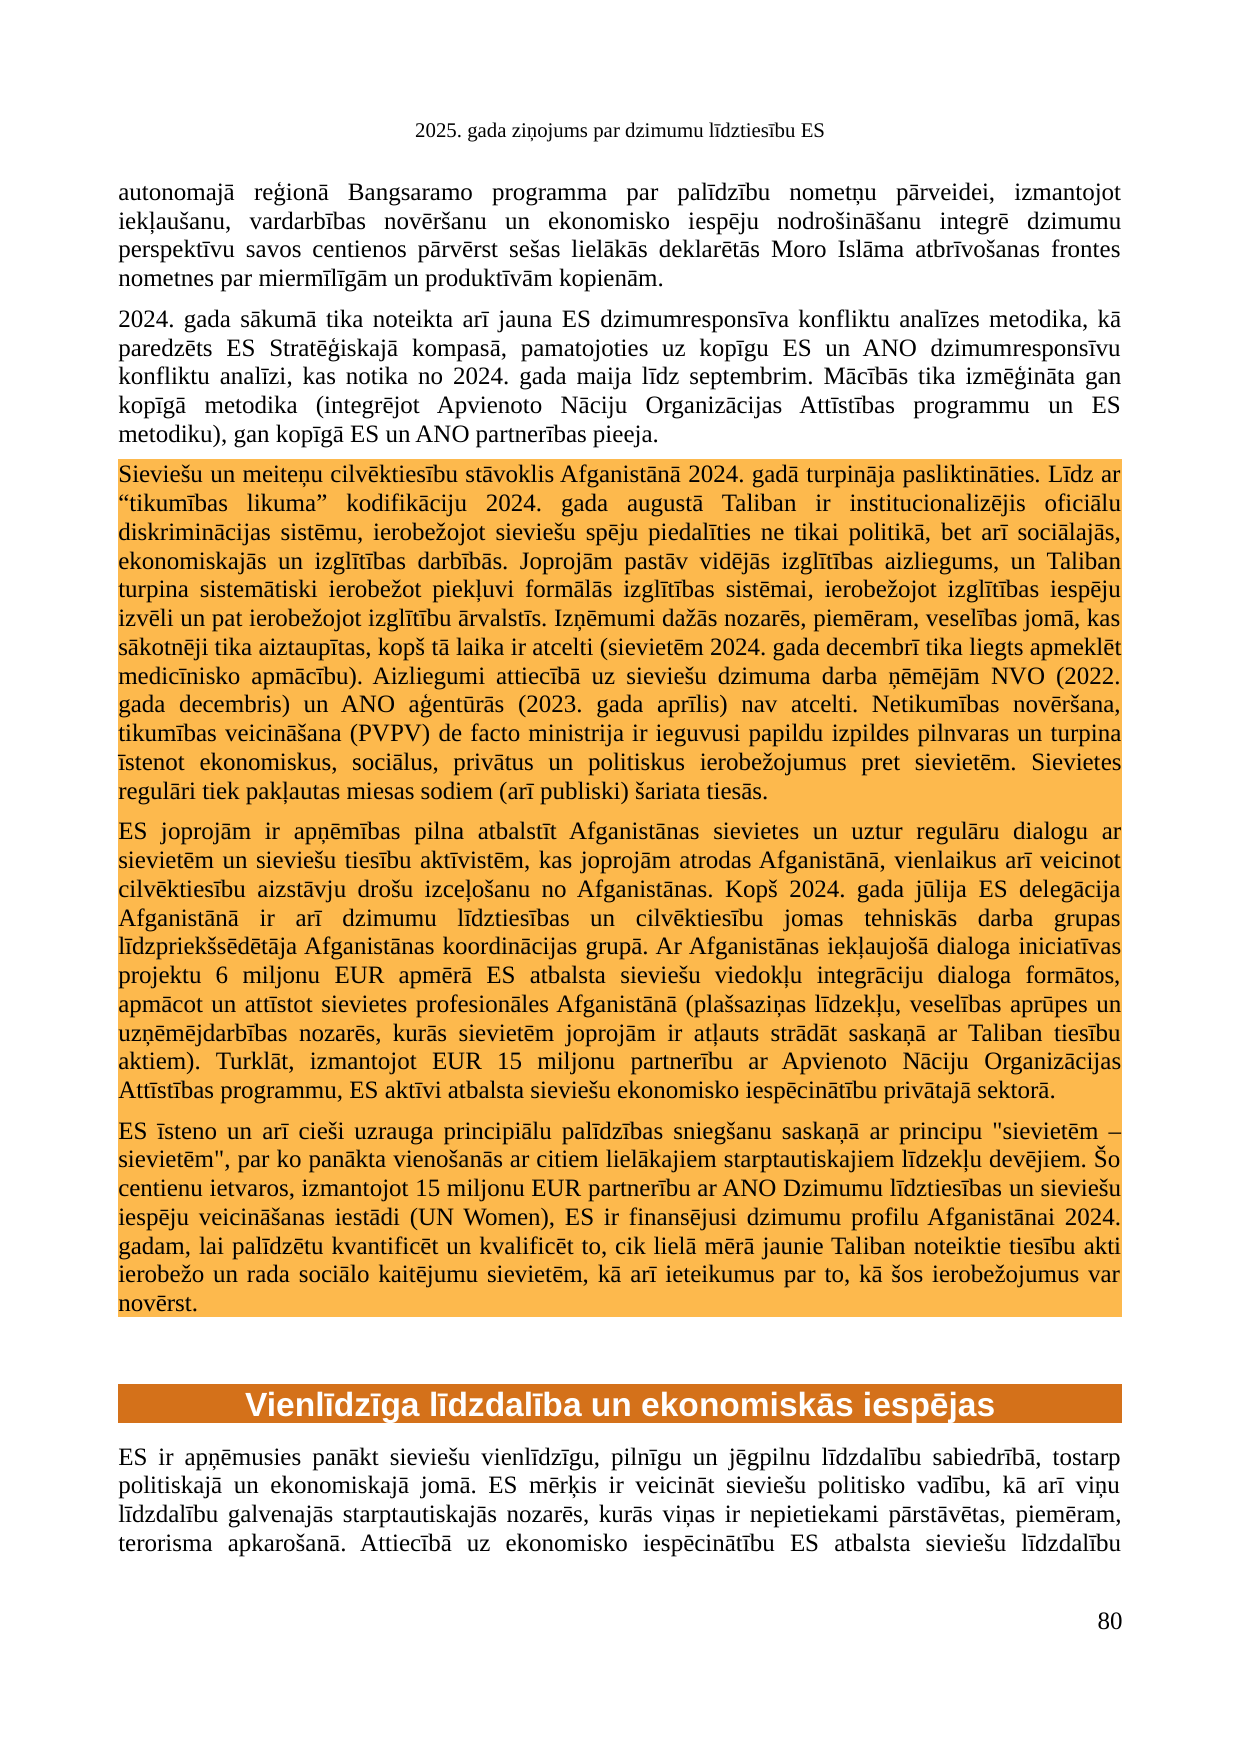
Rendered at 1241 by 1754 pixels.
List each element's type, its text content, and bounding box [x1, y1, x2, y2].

text ES ir apņēmusies panākt sieviešu vienlīdzīgu, pilnīgu un jēgpilnu līdzdalību sabiedrībā, tostarp politiskajā un ekonomiskajā jomā. ES mērķis ir veicināt sieviešu politisko vadību, kā arī viņu līdzdalību galvenajās starptautiskajās nozarēs, kurās viņas ir nepietiekami pārstāvētas, piemēram, terorisma apkarošanā. Attiecībā uz ekonomisko iespēcinātību ES atbalsta sieviešu līdzdalību [118, 1442, 1122, 1557]
text ES joprojām ir apņēmības pilna atbalstīt Afganistānas sievietes un uztur regulāru dialogu ar sievietēm un sieviešu tiesību aktīvistēm, kas joprojām atrodas Afganistānā, vienlaikus arī veicinot cilvēktiesību aizstāvju drošu izceļošanu no Afganistānas. Kopš 2024. gada jūlija ES delegācija Afganistānā ir arī dzimumu līdztiesības un cilvēktiesību jomas tehniskās darba grupas līdzpriekšsēdētāja Afganistānas koordinācijas grupā. Ar Afganistānas iekļaujošā dialoga iniciatīvas projektu 6 miljonu EUR apmērā ES atbalsta sieviešu viedokļu integrāciju dialoga formātos, apmācot un attīstot sievietes profesionāles Afganistānā (plašsaziņas līdzekļu, veselības aprūpes un uzņēmējdarbības nozarēs, kurās sievietēm joprojām ir atļauts strādāt saskaņā ar Taliban tiesību aktiem). Turklāt, izmantojot EUR 15 miljonu partnerību ar Apvienoto Nāciju Organizācijas Attīstības programmu, ES aktīvi atbalsta sieviešu ekonomisko iespēcinātību privātajā sektorā. [118, 816, 1122, 1104]
text ES īsteno un arī cieši uzrauga principiālu palīdzības sniegšanu saskaņā ar principu "sievietēm – sievietēm", par ko panākta vienošanās ar citiem lielākajiem starptautiskajiem līdzekļu devējiem. Šo centienu ietvaros, izmantojot 15 miljonu EUR partnerību ar ANO Dzimumu līdztiesības un sieviešu iespēju veicināšanas iestādi (UN Women), ES ir finansējusi dzimumu profilu Afganistānai 2024. gadam, lai palīdzētu kvantificēt un kvalificēt to, cik lielā mērā jaunie Taliban noteiktie tiesību akti ierobežo un rada sociālo kaitējumu sievietēm, kā arī ieteikumus par to, kā šos ierobežojumus var novērst. [118, 1116, 1122, 1317]
text Sieviešu un meiteņu cilvēktiesību stāvoklis Afganistānā 2024. gadā turpināja pasliktināties. Līdz ar “tikumības likuma” kodifikāciju 2024. gada augustā Taliban ir institucionalizējis oficiālu diskriminācijas sistēmu, ierobežojot sieviešu spēju piedalīties ne tikai politikā, bet arī sociālajās, ekonomiskajās un izglītības darbībās. Joprojām pastāv vidējās izglītības aizliegums, un Taliban turpina sistemātiski ierobežot piekļuvi formālās izglītības sistēmai, ierobežojot izglītības iespēju izvēli un pat ierobežojot izglītību ārvalstīs. Izņēmumi dažās nozarēs, piemēram, veselības jomā, kas sākotnēji tika aiztaupītas, kopš tā laika ir atcelti (sievietēm 2024. gada decembrī tika liegts apmeklēt medicīnisko apmācību). Aizliegumi attiecībā uz sieviešu dzimuma darba ņēmējām NVO (2022. gada decembris) un ANO aģentūrās (2023. gada aprīlis) nav atcelti. Netikumības novēršana, tikumības veicināšana (PVPV) de facto ministrija ir ieguvusi papildu izpildes pilnvaras un turpina īstenot ekonomiskus, sociālus, privātus un politiskus ierobežojumus pret sievietēm. Sievietes regulāri tiek pakļautas miesas sodiem (arī publiski) šariata tiesās. [118, 459, 1122, 804]
subtitle Vienlīdzīga līdzdalība un ekonomiskās iespējas [118, 1384, 1122, 1423]
text 2024. gada sākumā tika noteikta arī jauna ES dzimumresponsīva konfliktu analīzes metodika, kā paredzēts ES Stratēģiskajā kompasā, pamatojoties uz kopīgu ES un ANO dzimumresponsīvu konfliktu analīzi, kas notika no 2024. gada maija līdz septembrim. Mācībās tika izmēģināta gan kopīgā metodika (integrējot Apvienoto Nāciju Organizācijas Attīstības programmu un ES metodiku), gan kopīgā ES un ANO partnerības pieeja. [118, 304, 1122, 448]
text autonomajā reģionā Bangsaramo programma par palīdzību nometņu pārveidei, izmantojot iekļaušanu, vardarbības novēršanu un ekonomisko iespēju nodrošināšanu integrē dzimumu perspektīvu savos centienos pārvērst sešas lielākās deklarētās Moro Islāma atbrīvošanas frontes nometnes par miermīlīgām un produktīvām kopienām. [118, 177, 1122, 292]
